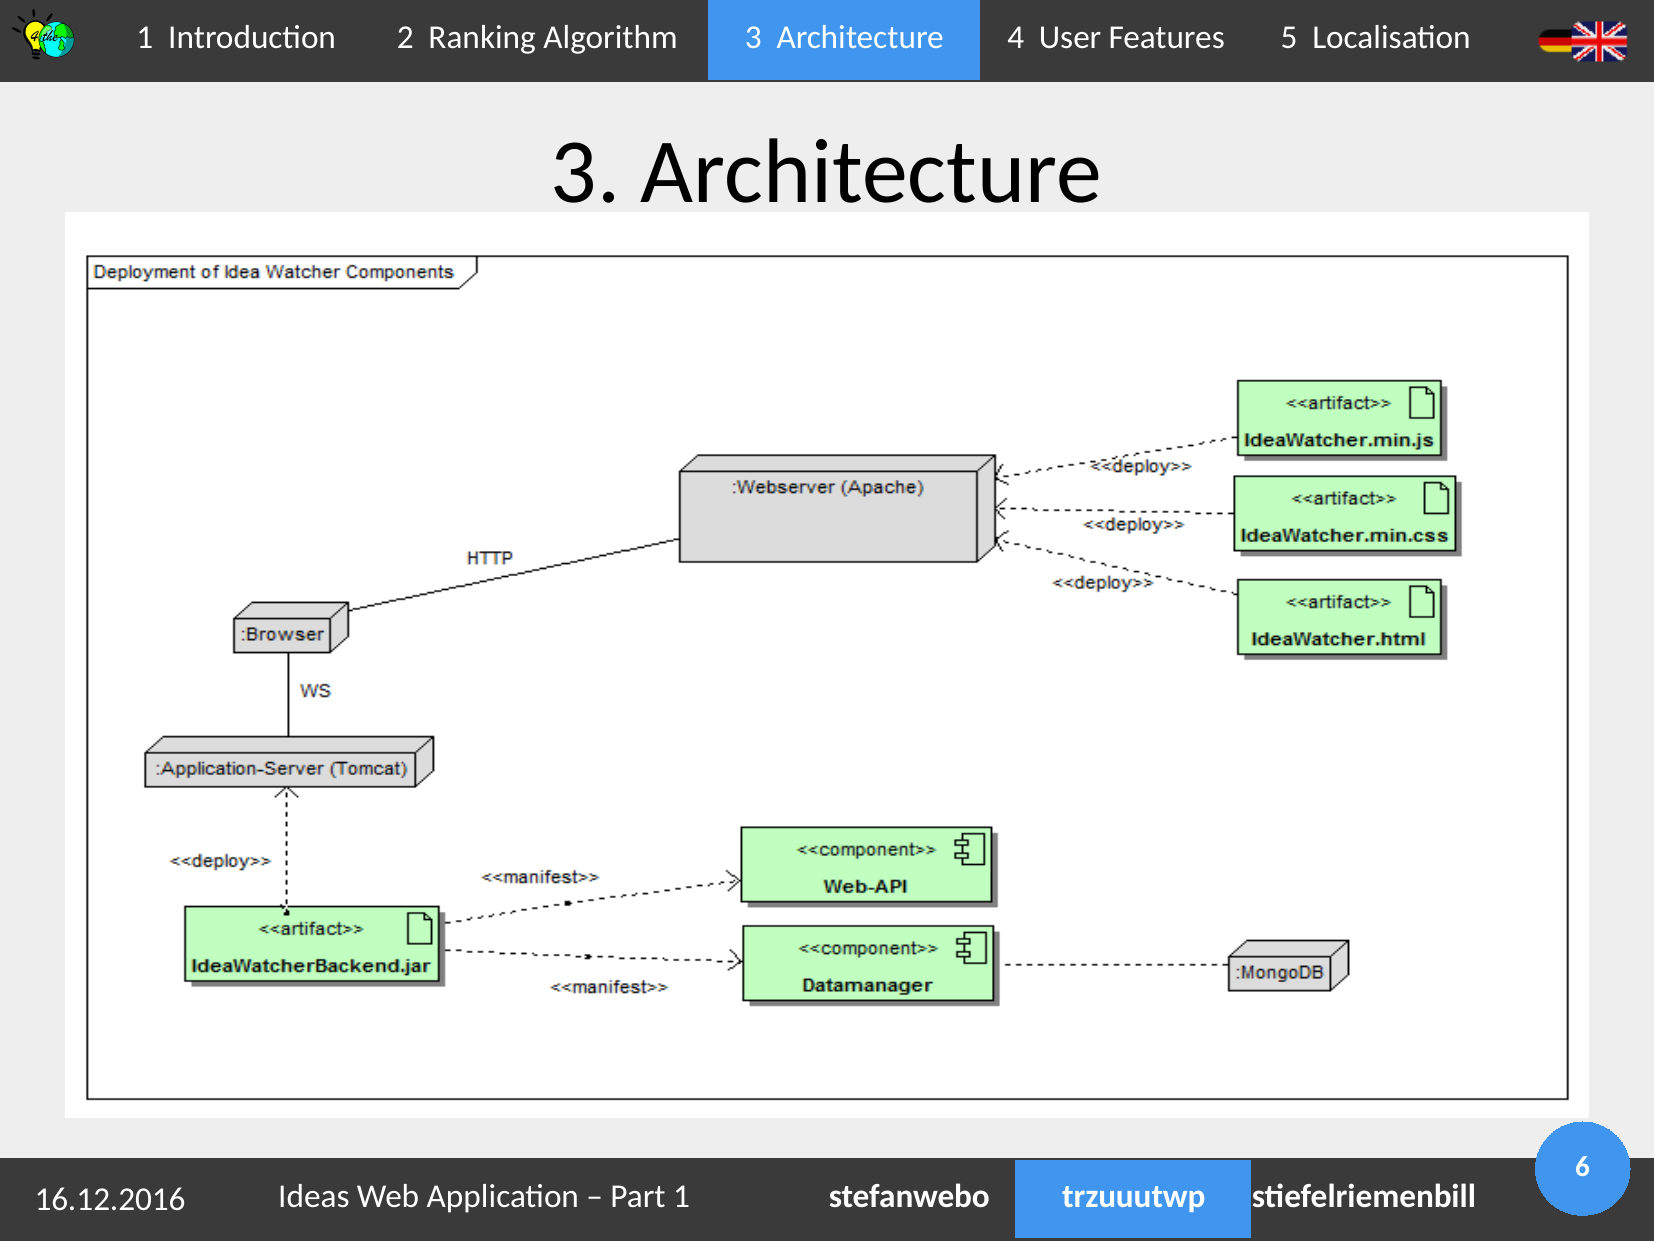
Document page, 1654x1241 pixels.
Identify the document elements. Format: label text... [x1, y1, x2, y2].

picture [1536, 18, 1629, 64]
text_box stefanwebo [803, 1160, 1015, 1238]
picture [2, 0, 83, 80]
text_box 5 Localisation [1251, 0, 1501, 80]
text_box stiefelriemenbill [1251, 1160, 1477, 1238]
title 3. Architecture [82, 88, 1571, 212]
text_box 2 Ranking Algorithm [366, 0, 708, 80]
text_box 1 Introduction [106, 0, 366, 80]
picture [65, 212, 1589, 1118]
text_box 3 Architecture [708, 0, 980, 80]
text_box Ideas Web Application – Part 1 [242, 1160, 727, 1238]
text_box trzuuutwp [1015, 1160, 1251, 1238]
text_box 4 User Features [980, 0, 1251, 80]
